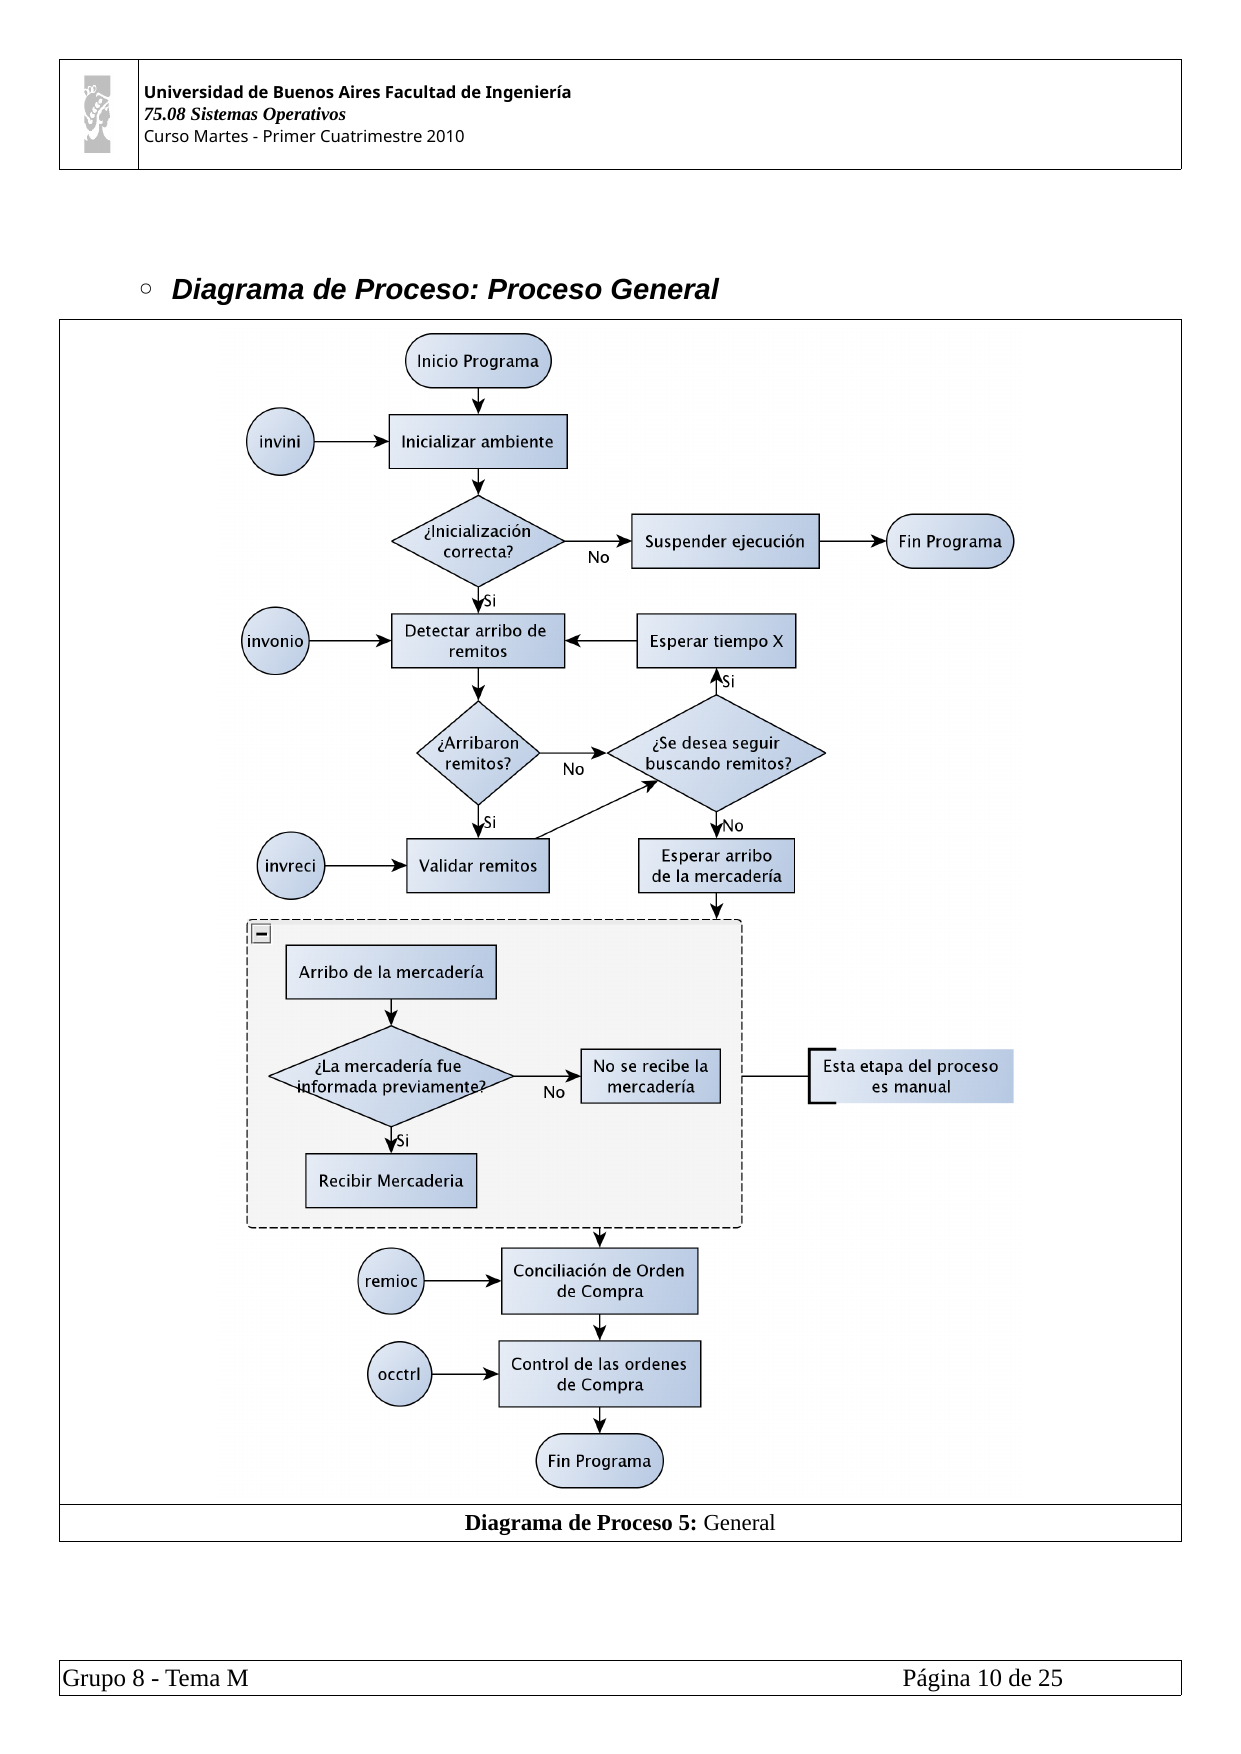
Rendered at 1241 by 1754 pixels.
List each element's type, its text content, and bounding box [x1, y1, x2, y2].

subtitle Diagrama de Proceso: Proceso General [134, 272, 1181, 306]
picture [83, 73, 114, 155]
table_header [60, 320, 1181, 1503]
picture [217, 324, 1024, 1498]
table_cell Diagrama de Proceso 5: General [60, 1505, 1181, 1541]
